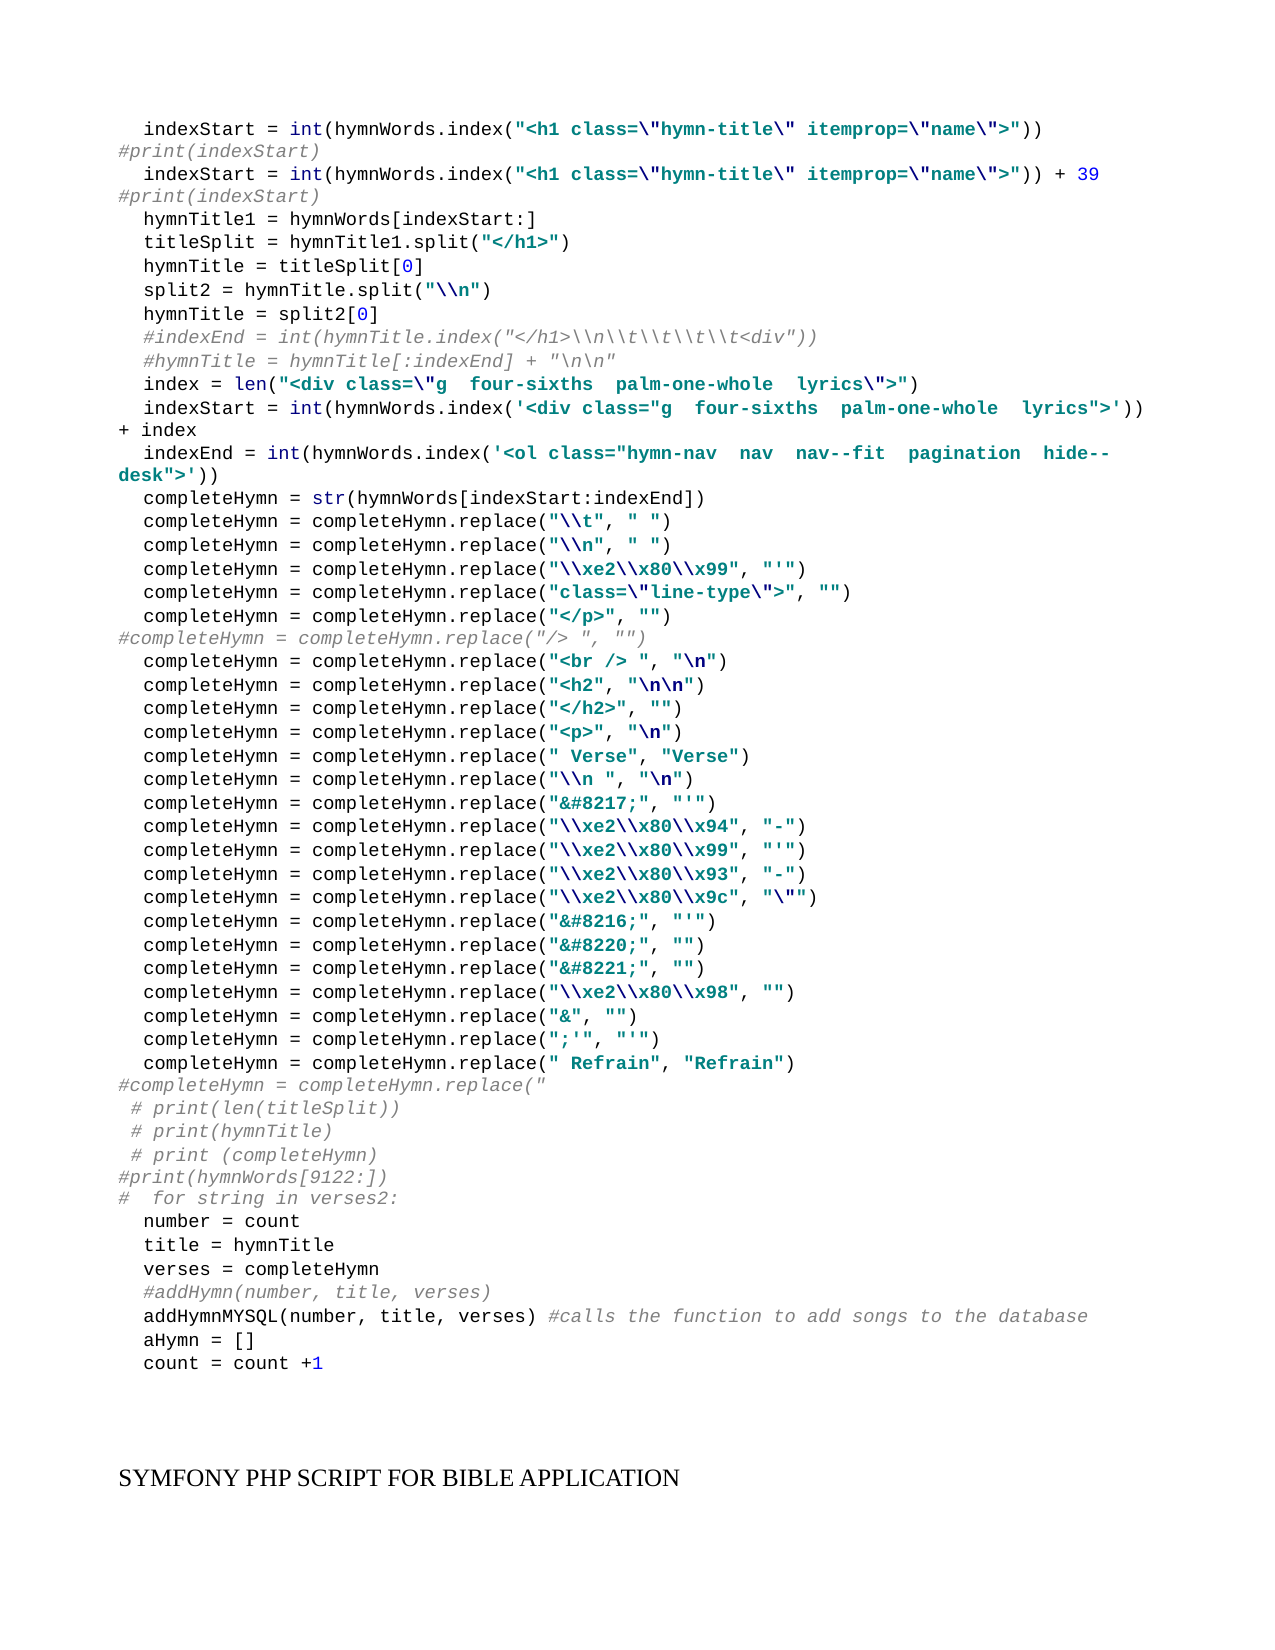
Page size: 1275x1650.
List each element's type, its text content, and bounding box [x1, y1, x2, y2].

text titleSplit = hymnTitle1.split("</h1>") [118, 232, 1157, 255]
text indexEnd = int(hymnWords.index('<ol class="hymn-nav nav nav--fit pagination hide--desk">')) [118, 442, 1157, 487]
text completeHymn = completeHymn.replace("\\n ", "\n") [118, 768, 1157, 792]
text #completeHymn = completeHymn.replace("/> ", "") [118, 629, 1157, 650]
text completeHymn = completeHymn.replace("<h2", "\n\n") [118, 674, 1157, 697]
text completeHymn = completeHymn.replace("<br /> ", "\n") [118, 650, 1157, 674]
text completeHymn = completeHymn.replace("\\xe2\\x80\\x94", "-") [118, 816, 1157, 839]
text completeHymn = completeHymn.replace("</p>", "") [118, 605, 1157, 629]
text # for string in verses2: [118, 1189, 1157, 1210]
text completeHymn = completeHymn.replace("&#8216;", "'") [118, 910, 1157, 934]
text completeHymn = completeHymn.replace(";'", "'") [118, 1028, 1157, 1052]
text completeHymn = completeHymn.replace("class=\"line-type\">", "") [118, 581, 1157, 605]
text completeHymn = completeHymn.replace("\\xe2\\x80\\x99", "'") [118, 839, 1157, 863]
text completeHymn = completeHymn.replace("\\n", " ") [118, 534, 1157, 558]
text title = hymnTitle [118, 1234, 1157, 1258]
text #addHymn(number, title, verses) [118, 1281, 1157, 1305]
text #indexEnd = int(hymnTitle.index("</h1>\\n\\t\\t\\t\\t<div")) [118, 326, 1157, 350]
text hymnTitle = titleSplit[0] [118, 255, 1157, 279]
text completeHymn = completeHymn.replace("\\xe2\\x80\\x93", "-") [118, 863, 1157, 886]
text count = count +1 [118, 1352, 1157, 1376]
text indexStart = int(hymnWords.index("<h1 class=\"hymn-title\" itemprop=\"name\">")) [118, 118, 1157, 142]
text completeHymn = completeHymn.replace(" Verse", "Verse") [118, 744, 1157, 768]
text #print(indexStart) [118, 142, 1157, 163]
text index = len("<div class=\"g four-sixths palm-one-whole lyrics\">") [118, 373, 1157, 397]
text split2 = hymnTitle.split("\\n") [118, 279, 1157, 302]
text # print (completeHymn) [118, 1144, 1157, 1168]
text number = count [118, 1210, 1157, 1234]
text SYMFONY PHP SCRIPT FOR BIBLE APPLICATION [118, 1463, 1157, 1492]
text completeHymn = completeHymn.replace("\\xe2\\x80\\x9c", "\"") [118, 886, 1157, 910]
text completeHymn = completeHymn.replace("\\xe2\\x80\\x98", "") [118, 981, 1157, 1005]
text aHymn = [] [118, 1328, 1157, 1352]
text hymnTitle1 = hymnWords[indexStart:] [118, 208, 1157, 232]
text # print(len(titleSplit)) [118, 1097, 1157, 1121]
text completeHymn = completeHymn.replace("<p>", "\n") [118, 721, 1157, 744]
text hymnTitle = split2[0] [118, 302, 1157, 326]
text #print(hymnWords[9122:]) [118, 1168, 1157, 1189]
text #print(indexStart) [118, 187, 1157, 208]
text #completeHymn = completeHymn.replace(" [118, 1076, 1157, 1097]
text completeHymn = completeHymn.replace("&#8217;", "'") [118, 792, 1157, 816]
text # print(hymnTitle) [118, 1121, 1157, 1144]
text completeHymn = str(hymnWords[indexStart:indexEnd]) [118, 487, 1157, 511]
text #hymnTitle = hymnTitle[:indexEnd] + "\n\n" [118, 350, 1157, 373]
text indexStart = int(hymnWords.index("<h1 class=\"hymn-title\" itemprop=\"name\">")) + 39 [118, 163, 1157, 187]
text completeHymn = completeHymn.replace("&#8221;", "") [118, 957, 1157, 981]
text completeHymn = completeHymn.replace("</h2>", "") [118, 697, 1157, 721]
text verses = completeHymn [118, 1258, 1157, 1281]
text completeHymn = completeHymn.replace(" Refrain", "Refrain") [118, 1052, 1157, 1076]
text completeHymn = completeHymn.replace("\\xe2\\x80\\x99", "'") [118, 558, 1157, 581]
text addHymnMYSQL(number, title, verses) #calls the function to add songs to the database [118, 1305, 1157, 1328]
text indexStart = int(hymnWords.index('<div class="g four-sixths palm-one-whole lyrics">')) + index [118, 397, 1157, 442]
text completeHymn = completeHymn.replace("\\t", " ") [118, 511, 1157, 534]
text completeHymn = completeHymn.replace("&#8220;", "") [118, 934, 1157, 957]
text completeHymn = completeHymn.replace("&", "") [118, 1005, 1157, 1028]
